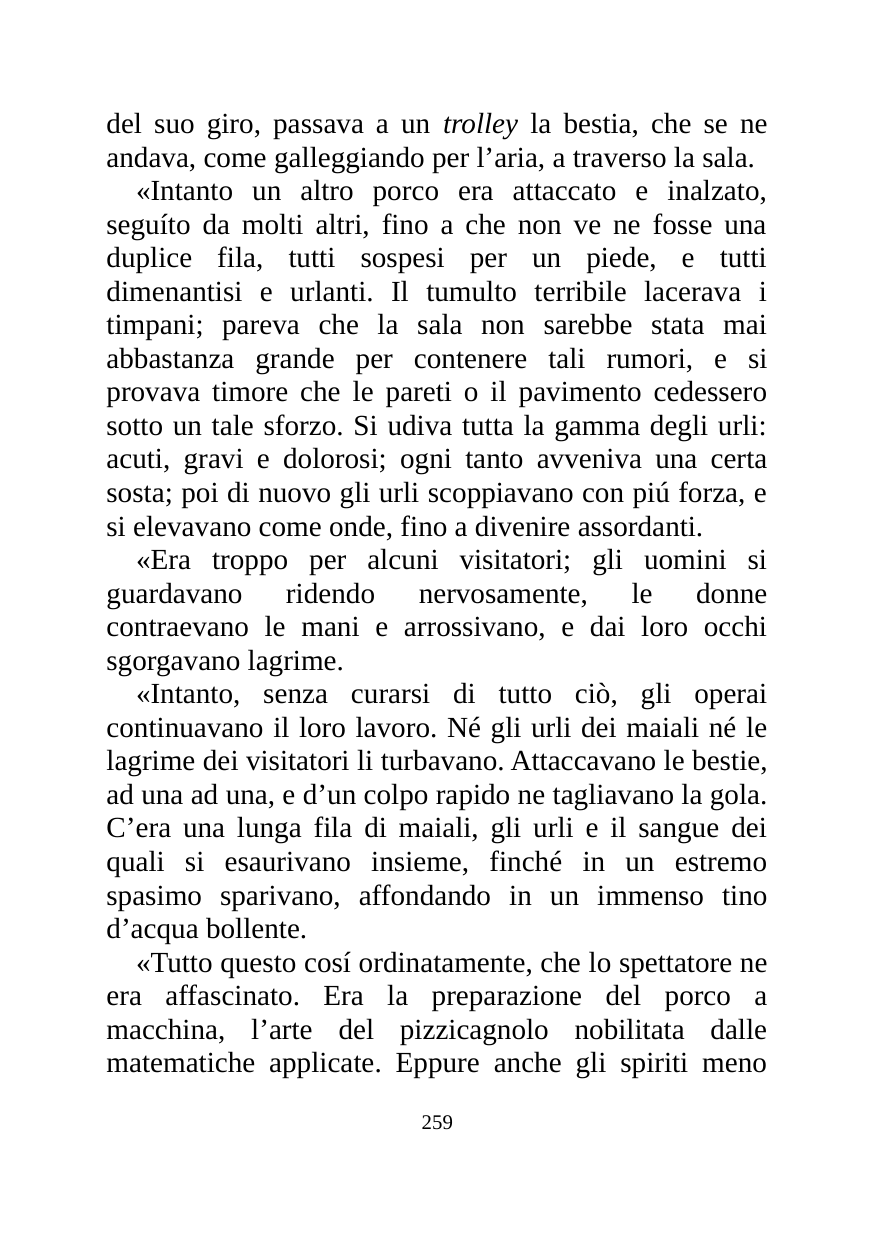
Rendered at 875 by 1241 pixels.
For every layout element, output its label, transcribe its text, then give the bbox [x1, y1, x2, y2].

text «Era troppo per alcuni visitatori; gli uomini si guardavano ridendo nervosamente, le donne contraevano le mani e arrossivano, e dai loro occhi sgorgavano lagrime. [106, 542, 768, 676]
text «Intanto un altro porco era attaccato e inalzato, seguíto da molti altri, fino a che non ve ne fosse una duplice fila, tutti sospesi per un piede, e tutti dimenantisi e urlanti. Il tumulto terribile lacerava i timpani; pareva che la sala non sarebbe stata mai abbastanza grande per contenere tali rumori, e si provava timore che le pareti o il pavimento cedessero sotto un tale sforzo. Si udiva tutta la gamma degli urli: acuti, gravi e dolorosi; ogni tanto avveniva una certa sosta; poi di nuovo gli urli scoppiavano con piú forza, e si elevavano come onde, fino a divenire assordanti. [106, 173, 768, 542]
text del suo giro, passava a un trolley la bestia, che se ne andava, come galleggiando per l’aria, a traverso la sala. [106, 106, 768, 173]
text «Intanto, senza curarsi di tutto ciò, gli operai continuavano il loro lavoro. Né gli urli dei maiali né le lagrime dei visitatori li turbavano. Attaccavano le bestie, ad una ad una, e d’un colpo rapido ne tagliavano la gola. C’era una lunga fila di maiali, gli urli e il sangue dei quali si esaurivano insieme, finché in un estremo spasimo sparivano, affondando in un immenso tino d’acqua bollente. [106, 676, 768, 945]
text «Tutto questo cosí ordinatamente, che lo spettatore ne era affascinato. Era la preparazione del porco a macchina, l’arte del pizzicagnolo nobilitata dalle matematiche applicate. Eppure anche gli spiriti meno [106, 945, 768, 1079]
